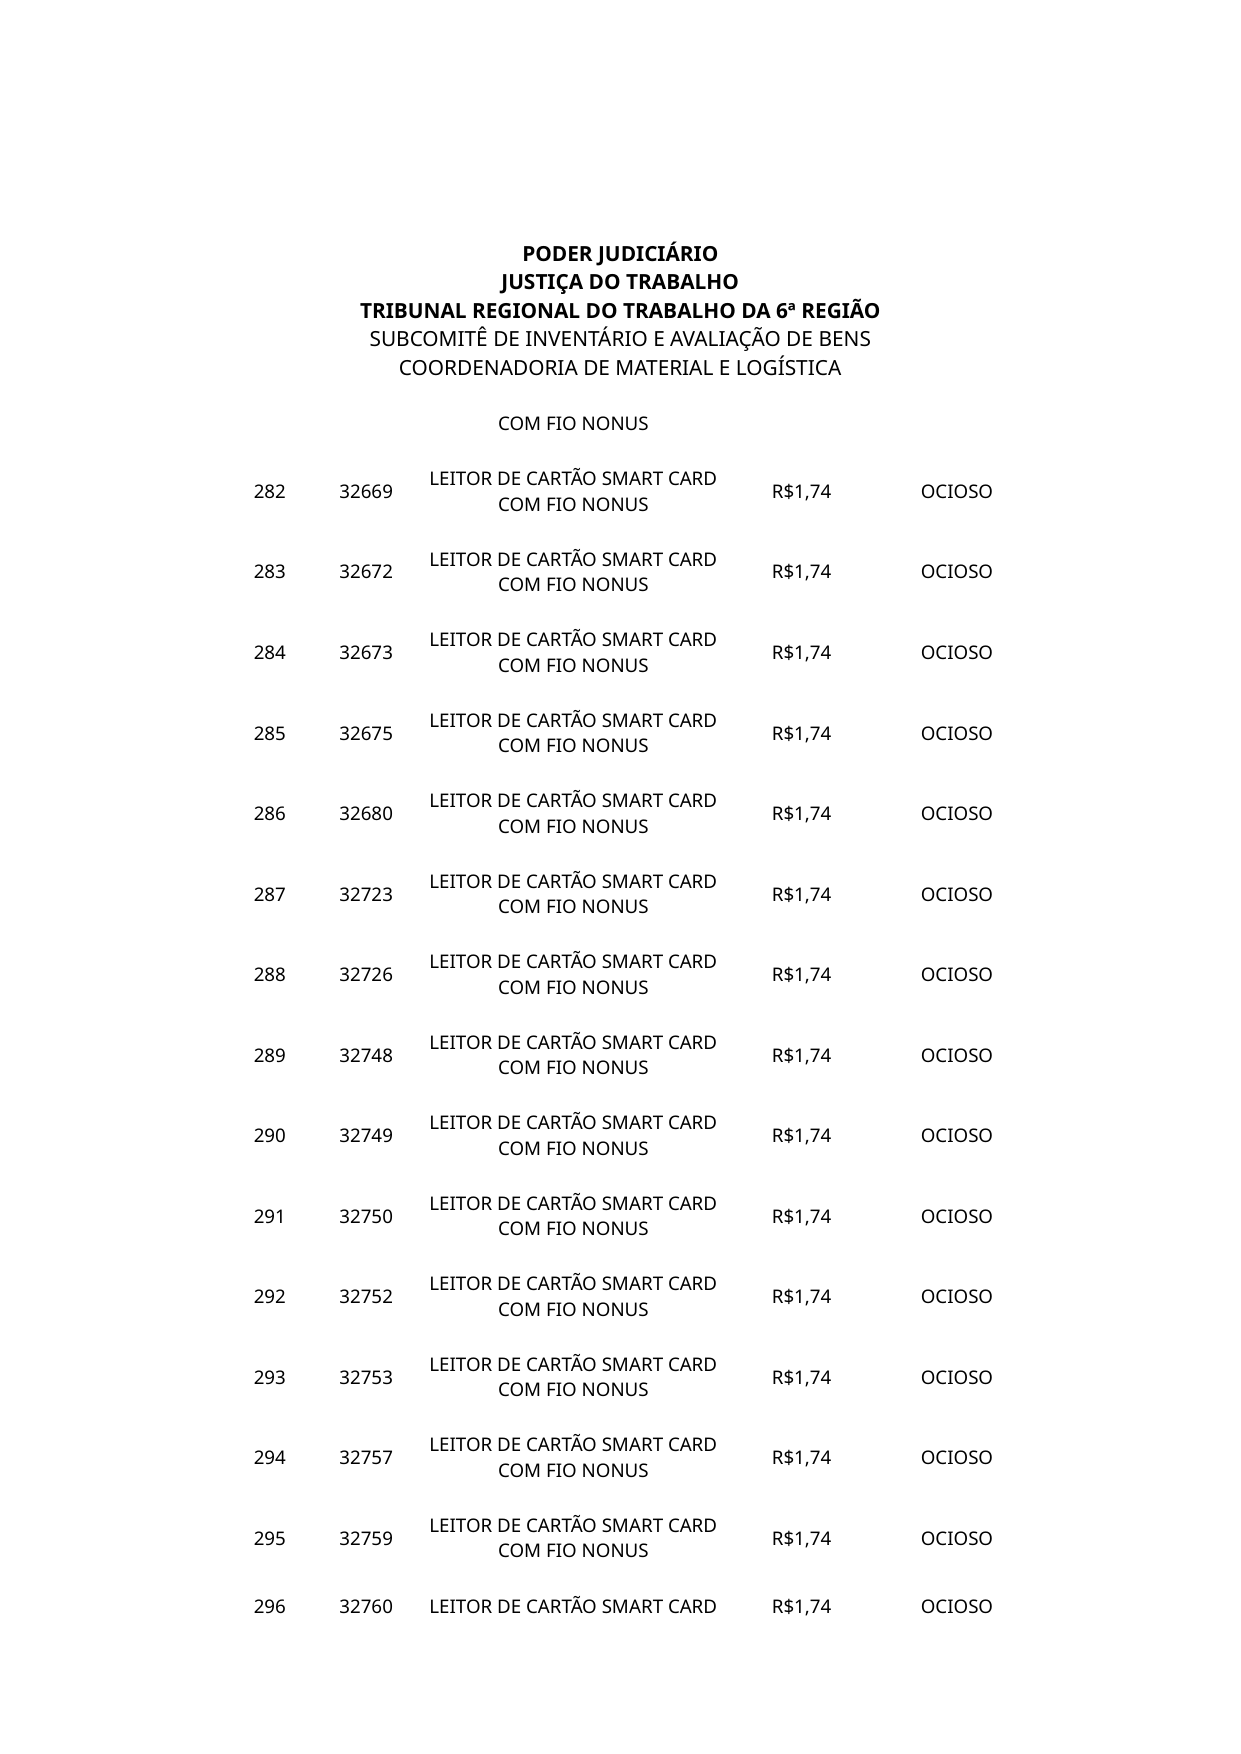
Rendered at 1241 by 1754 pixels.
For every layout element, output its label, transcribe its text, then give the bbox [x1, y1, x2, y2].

table_cell OCIOSO [875, 466, 1039, 546]
table_cell 296 [226, 1593, 314, 1619]
table_cell 32680 [314, 788, 418, 868]
table_cell OCIOSO [875, 788, 1039, 868]
table_cell 32723 [314, 868, 418, 949]
table_cell OCIOSO [875, 949, 1039, 1029]
table_cell 292 [226, 1271, 314, 1351]
table_cell R$1,74 [728, 1271, 874, 1351]
table_cell 32748 [314, 1029, 418, 1110]
table_cell LEITOR DE CARTÃO SMART CARD COM FIO NONUS [418, 1432, 728, 1512]
table_cell 32759 [314, 1512, 418, 1593]
table_cell LEITOR DE CARTÃO SMART CARD COM FIO NONUS [418, 1512, 728, 1593]
table_cell OCIOSO [875, 1190, 1039, 1271]
table_cell OCIOSO [875, 1351, 1039, 1432]
table_cell [314, 411, 418, 466]
table_cell 32675 [314, 707, 418, 788]
table_cell 289 [226, 1029, 314, 1110]
table_cell 287 [226, 868, 314, 949]
table_cell 294 [226, 1432, 314, 1512]
table_cell OCIOSO [875, 1029, 1039, 1110]
table_cell 32669 [314, 466, 418, 546]
table_cell LEITOR DE CARTÃO SMART CARD COM FIO NONUS [418, 788, 728, 868]
table_cell 32726 [314, 949, 418, 1029]
table_cell OCIOSO [875, 546, 1039, 627]
table_cell 32673 [314, 627, 418, 707]
table_cell LEITOR DE CARTÃO SMART CARD COM FIO NONUS [418, 466, 728, 546]
table_cell COM FIO NONUS [418, 411, 728, 466]
table_cell LEITOR DE CARTÃO SMART CARD COM FIO NONUS [418, 949, 728, 1029]
table_cell R$1,74 [728, 1512, 874, 1593]
table_cell R$1,74 [728, 707, 874, 788]
table_cell 291 [226, 1190, 314, 1271]
table_cell OCIOSO [875, 1432, 1039, 1512]
table_cell 293 [226, 1351, 314, 1432]
table_cell LEITOR DE CARTÃO SMART CARD COM FIO NONUS [418, 1351, 728, 1432]
table_cell 32752 [314, 1271, 418, 1351]
table_cell LEITOR DE CARTÃO SMART CARD [418, 1593, 728, 1619]
table_cell 32672 [314, 546, 418, 627]
table_cell LEITOR DE CARTÃO SMART CARD COM FIO NONUS [418, 1190, 728, 1271]
table_cell R$1,74 [728, 868, 874, 949]
table_cell 295 [226, 1512, 314, 1593]
table_cell R$1,74 [728, 1432, 874, 1512]
table_cell OCIOSO [875, 707, 1039, 788]
table_cell R$1,74 [728, 1110, 874, 1190]
table_cell LEITOR DE CARTÃO SMART CARD COM FIO NONUS [418, 1110, 728, 1190]
table_cell LEITOR DE CARTÃO SMART CARD COM FIO NONUS [418, 707, 728, 788]
table_cell 286 [226, 788, 314, 868]
table_cell R$1,74 [728, 788, 874, 868]
table_cell OCIOSO [875, 627, 1039, 707]
table_cell LEITOR DE CARTÃO SMART CARD COM FIO NONUS [418, 1271, 728, 1351]
table_cell LEITOR DE CARTÃO SMART CARD COM FIO NONUS [418, 627, 728, 707]
table_cell OCIOSO [875, 868, 1039, 949]
table_cell LEITOR DE CARTÃO SMART CARD COM FIO NONUS [418, 1029, 728, 1110]
table_cell R$1,74 [728, 546, 874, 627]
table_cell OCIOSO [875, 1271, 1039, 1351]
table_cell OCIOSO [875, 1110, 1039, 1190]
table_cell R$1,74 [728, 1029, 874, 1110]
table_cell 32753 [314, 1351, 418, 1432]
table_cell R$1,74 [728, 1351, 874, 1432]
table_cell [226, 411, 314, 466]
table_cell R$1,74 [728, 466, 874, 546]
table_cell R$1,74 [728, 627, 874, 707]
table_cell 32757 [314, 1432, 418, 1512]
table_cell LEITOR DE CARTÃO SMART CARD COM FIO NONUS [418, 546, 728, 627]
table_cell 290 [226, 1110, 314, 1190]
table_cell 285 [226, 707, 314, 788]
table_cell [875, 411, 1039, 466]
table_cell 32750 [314, 1190, 418, 1271]
table_cell R$1,74 [728, 949, 874, 1029]
table_cell [728, 411, 874, 466]
table_cell OCIOSO [875, 1593, 1039, 1619]
table_cell 282 [226, 466, 314, 546]
table_cell 32760 [314, 1593, 418, 1619]
table_cell OCIOSO [875, 1512, 1039, 1593]
table_cell R$1,74 [728, 1190, 874, 1271]
table_cell 32749 [314, 1110, 418, 1190]
table_cell 288 [226, 949, 314, 1029]
table_cell LEITOR DE CARTÃO SMART CARD COM FIO NONUS [418, 868, 728, 949]
table_cell R$1,74 [728, 1593, 874, 1619]
table_cell 283 [226, 546, 314, 627]
table_cell 284 [226, 627, 314, 707]
